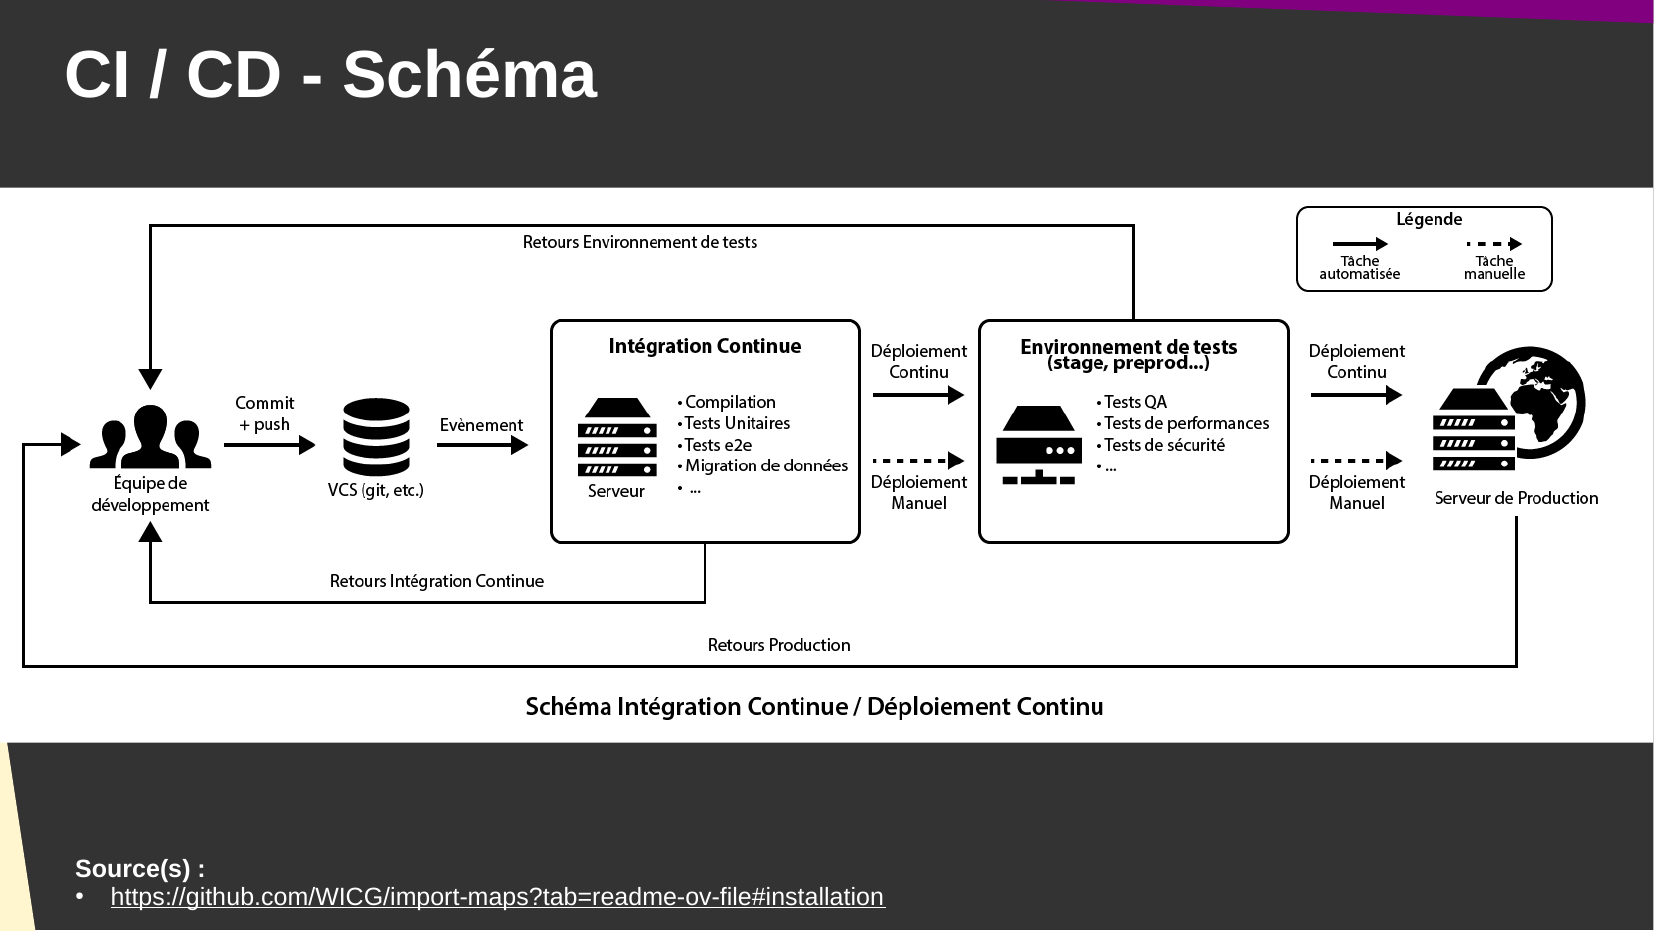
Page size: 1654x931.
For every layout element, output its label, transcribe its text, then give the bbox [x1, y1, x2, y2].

text_box [1042, 0, 1654, 24]
text_box Source(s) : https://github.com/WICG/import-maps?tab=readme-ov-file#installation [60, 838, 1546, 919]
picture [22, 206, 1632, 724]
text_box [0, 187, 1654, 931]
title CI / CD - Schéma [64, 37, 1471, 119]
